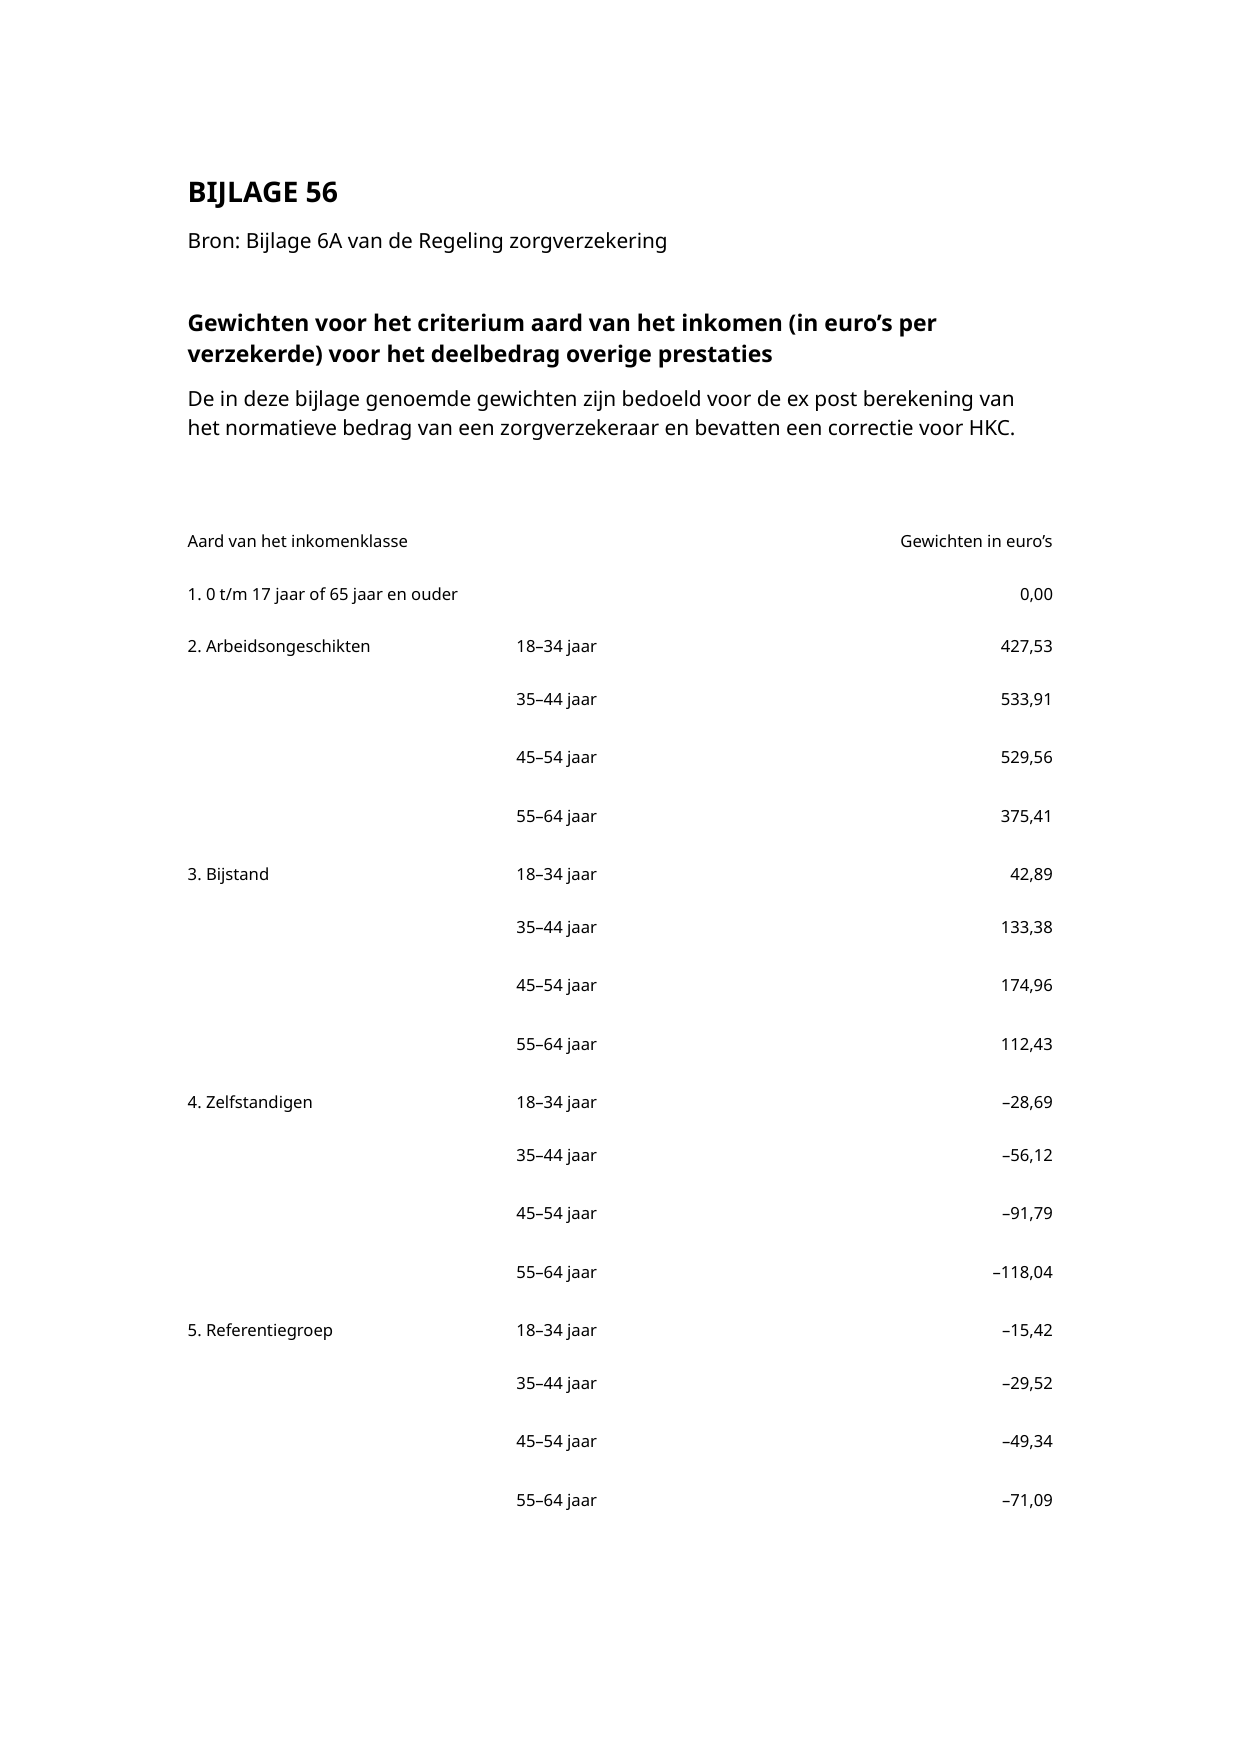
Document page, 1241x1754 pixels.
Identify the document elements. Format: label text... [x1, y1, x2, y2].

table_cell [188, 1202, 516, 1260]
table_cell –71,09 [715, 1489, 1053, 1547]
table_cell –118,04 [715, 1260, 1053, 1319]
table_cell 35–44 jaar [516, 1144, 715, 1202]
table_cell [188, 1144, 516, 1202]
table_cell 112,43 [715, 1033, 1053, 1091]
table_cell –91,79 [715, 1202, 1053, 1260]
table_cell –15,42 [715, 1319, 1053, 1372]
table_cell 533,91 [715, 688, 1053, 746]
table_cell 45–54 jaar [516, 1430, 715, 1488]
table_cell 35–44 jaar [516, 916, 715, 974]
table_cell –49,34 [715, 1430, 1053, 1488]
table_cell 55–64 jaar [516, 804, 715, 863]
table_cell 2. Arbeidsongeschikten [188, 635, 516, 687]
table_cell 45–54 jaar [516, 974, 715, 1032]
table_cell [188, 804, 516, 863]
table_cell –56,12 [715, 1144, 1053, 1202]
table_cell 174,96 [715, 974, 1053, 1032]
table_cell 55–64 jaar [516, 1489, 715, 1547]
subtitle Gewichten voor het criterium aard van het inkomen (in euro’s per verzekerde) voor het deelbedrag overige prestaties [187, 307, 1053, 369]
table_cell 45–54 jaar [516, 746, 715, 804]
table_cell 42,89 [715, 863, 1053, 916]
table_cell 1. 0 t/m 17 jaar of 65 jaar en ouder [188, 582, 715, 635]
table_cell 3. Bijstand [188, 863, 516, 916]
table_cell [188, 1033, 516, 1091]
table_cell [188, 1489, 516, 1547]
table_cell 45–54 jaar [516, 1202, 715, 1260]
table_cell 427,53 [715, 635, 1053, 687]
table_cell 5. Referentiegroep [188, 1319, 516, 1372]
table_cell [188, 974, 516, 1032]
table_cell 35–44 jaar [516, 688, 715, 746]
table_cell 35–44 jaar [516, 1372, 715, 1430]
text Bron: Bijlage 6A van de Regeling zorgverzekering [187, 226, 1053, 254]
table_cell –29,52 [715, 1372, 1053, 1430]
table_header Aard van het inkomenklasse [188, 529, 715, 582]
table_header Gewichten in euro’s [715, 529, 1053, 582]
table_cell [188, 916, 516, 974]
table_cell 0,00 [715, 582, 1053, 635]
table_cell [188, 1372, 516, 1430]
table_cell –28,69 [715, 1091, 1053, 1143]
table_cell 133,38 [715, 916, 1053, 974]
table_cell 375,41 [715, 804, 1053, 863]
table_cell 55–64 jaar [516, 1260, 715, 1319]
table_cell 18–34 jaar [516, 1319, 715, 1372]
table_cell 529,56 [715, 746, 1053, 804]
table_cell 18–34 jaar [516, 635, 715, 687]
table_cell 18–34 jaar [516, 863, 715, 916]
table_cell [188, 1260, 516, 1319]
subtitle BIJLAGE 56 [187, 172, 1053, 211]
table_cell 4. Zelfstandigen [188, 1091, 516, 1143]
table_cell [188, 746, 516, 804]
table_cell [188, 1430, 516, 1488]
table_cell 18–34 jaar [516, 1091, 715, 1143]
table_cell [188, 688, 516, 746]
text De in deze bijlage genoemde gewichten zijn bedoeld voor de ex post berekening van het normatieve bedrag van een zorgverzekeraar en bevatten een correctie voor HKC. [187, 384, 1053, 441]
table_cell 55–64 jaar [516, 1033, 715, 1091]
